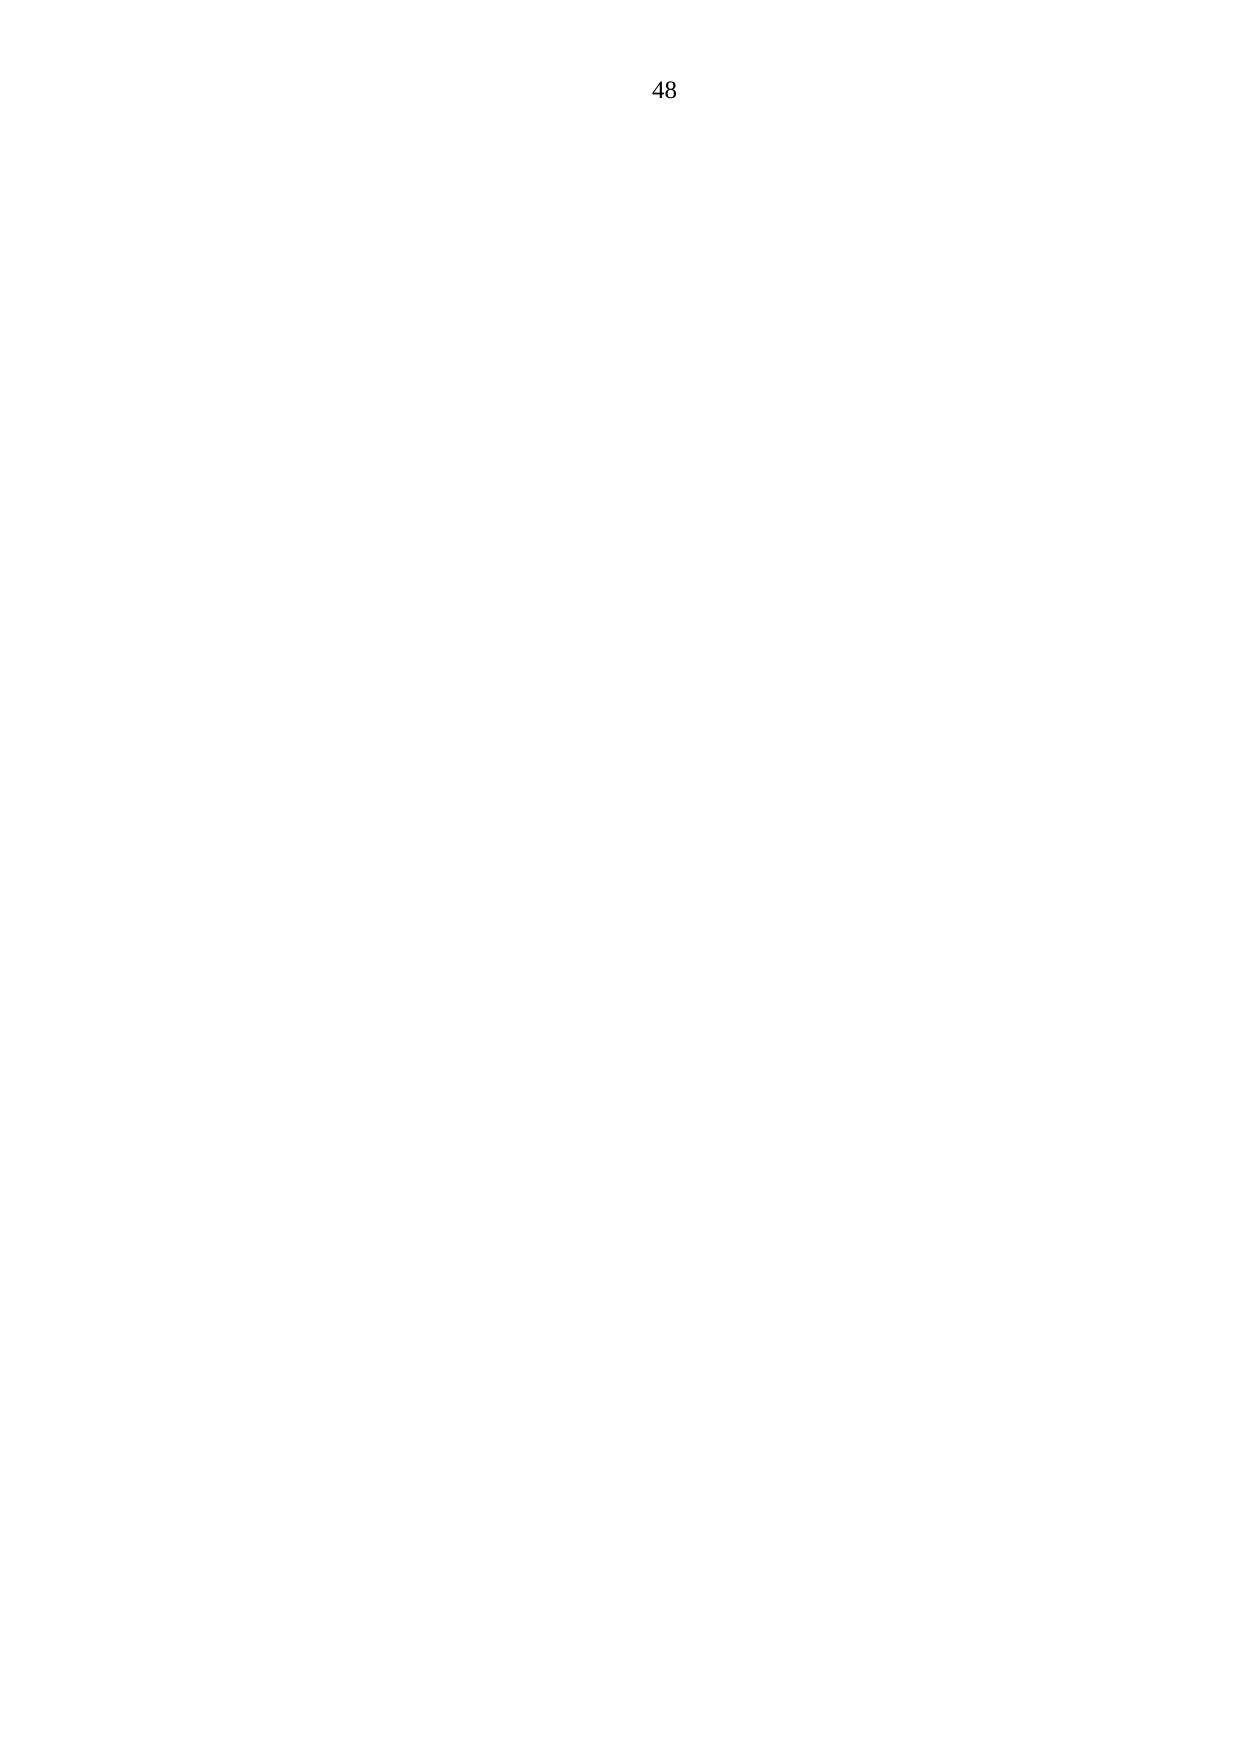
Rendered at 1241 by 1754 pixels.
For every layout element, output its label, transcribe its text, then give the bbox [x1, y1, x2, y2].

text 48 [652, 76, 1154, 104]
